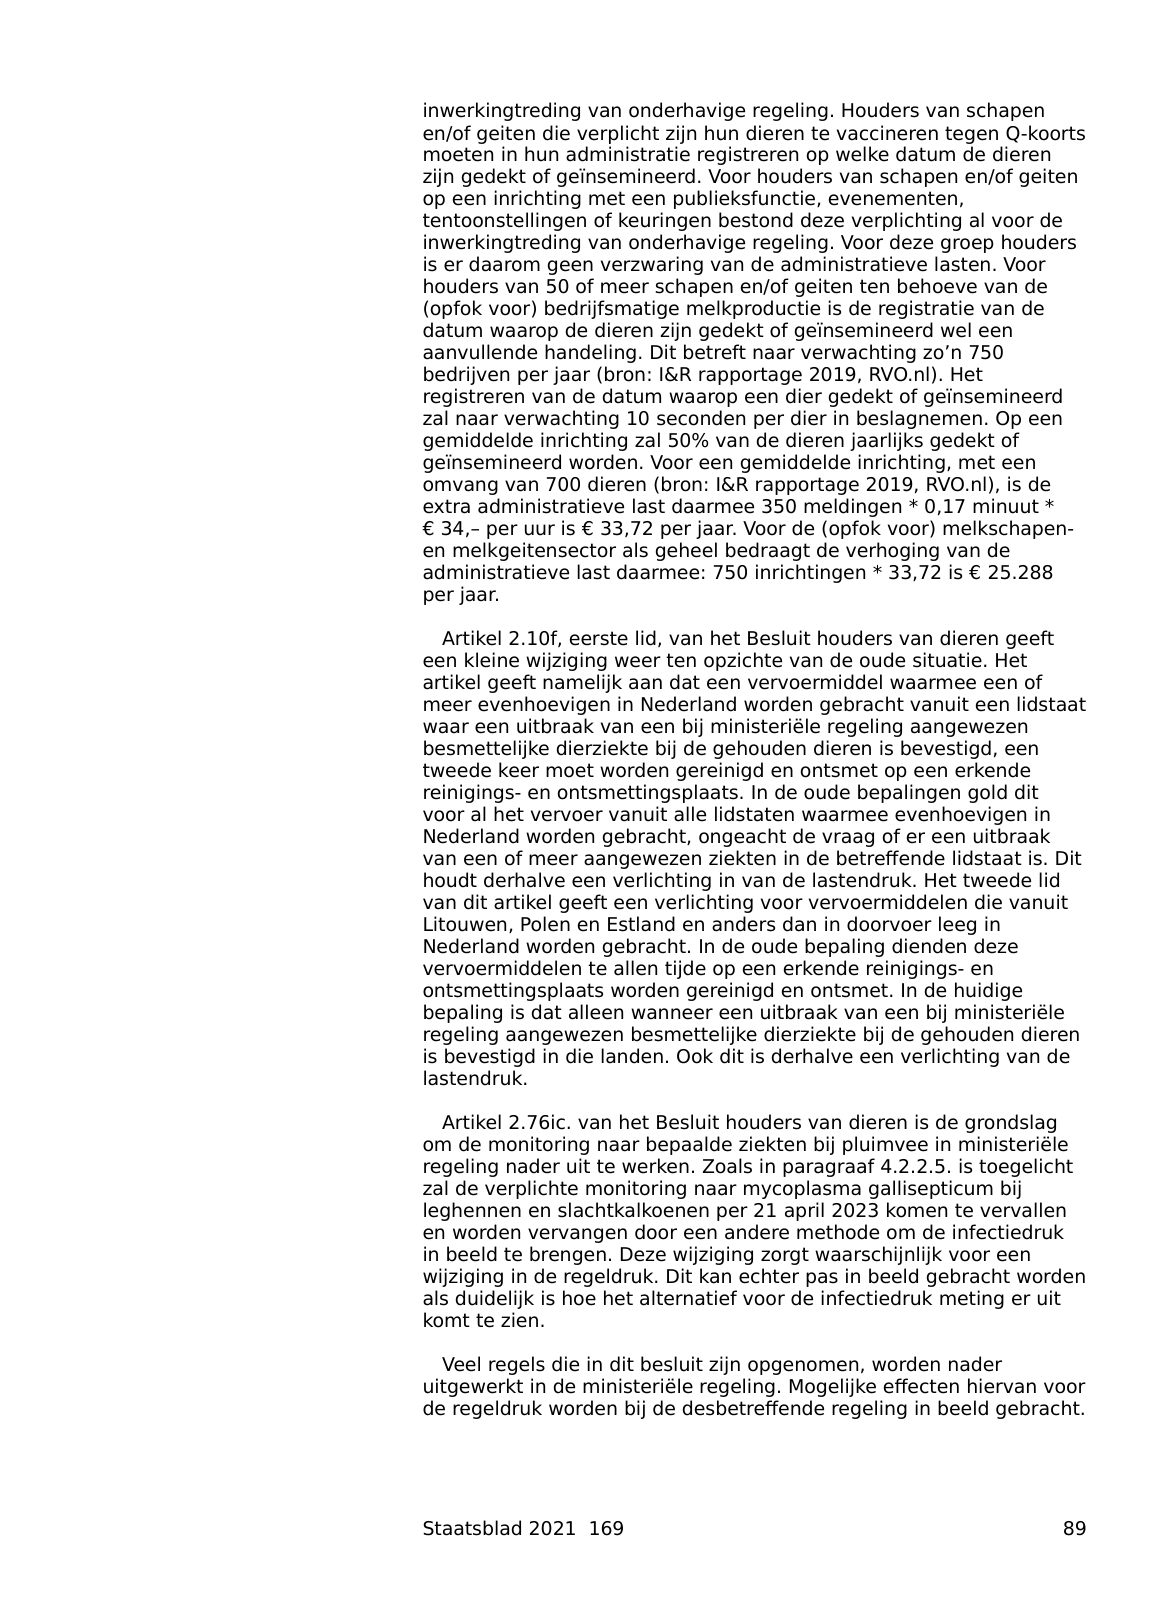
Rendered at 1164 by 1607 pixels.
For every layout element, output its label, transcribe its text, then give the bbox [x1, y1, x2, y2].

text Veel regels die in dit besluit zijn opgenomen, worden nader uitgewerkt in de ministeriële regeling. Mogelijke effecten hiervan voor de regeldruk worden bij de desbetreffende regeling in beeld gebracht. [422, 1354, 1087, 1420]
text inwerkingtreding van onderhavige regeling. Houders van schapen en/of geiten die verplicht zijn hun dieren te vaccineren tegen Q-koorts moeten in hun administratie registreren op welke datum de dieren zijn gedekt of geïnsemineerd. Voor houders van schapen en/of geiten op een inrichting met een publieksfunctie, evenementen, tentoonstellingen of keuringen bestond deze verplichting al voor de inwerkingtreding van onderhavige regeling. Voor deze groep houders is er daarom geen verzwaring van de administratieve lasten. Voor houders van 50 of meer schapen en/of geiten ten behoeve van de (opfok voor) bedrijfsmatige melkproductie is de registratie van de datum waarop de dieren zijn gedekt of geïnsemineerd wel een aanvullende handeling. Dit betreft naar verwachting zo’n 750 bedrijven per jaar (bron: I&R rapportage 2019, RVO.nl). Het registreren van de datum waarop een dier gedekt of geïnsemineerd zal naar verwachting 10 seconden per dier in beslagnemen. Op een gemiddelde inrichting zal 50% van de dieren jaarlijks gedekt of geïnsemineerd worden. Voor een gemiddelde inrichting, met een omvang van 700 dieren (bron: I&R rapportage 2019, RVO.nl), is de extra administratieve last daarmee 350 meldingen * 0,17 minuut * € 34,– per uur is € 33,72 per jaar. Voor de (opfok voor) melkschapen- en melkgeitensector als geheel bedraagt de verhoging van de administratieve last daarmee: 750 inrichtingen * 33,72 is € 25.288 per jaar. [422, 100, 1087, 606]
text Artikel 2.10f, eerste lid, van het Besluit houders van dieren geeft een kleine wijziging weer ten opzichte van de oude situatie. Het artikel geeft namelijk aan dat een vervoermiddel waarmee een of meer evenhoevigen in Nederland worden gebracht vanuit een lidstaat waar een uitbraak van een bij ministeriële regeling aangewezen besmettelijke dierziekte bij de gehouden dieren is bevestigd, een tweede keer moet worden gereinigd en ontsmet op een erkende reinigings- en ontsmettingsplaats. In de oude bepalingen gold dit voor al het vervoer vanuit alle lidstaten waarmee evenhoevigen in Nederland worden gebracht, ongeacht de vraag of er een uitbraak van een of meer aangewezen ziekten in de betreffende lidstaat is. Dit houdt derhalve een verlichting in van de lastendruk. Het tweede lid van dit artikel geeft een verlichting voor vervoermiddelen die vanuit Litouwen, Polen en Estland en anders dan in doorvoer leeg in Nederland worden gebracht. In de oude bepaling dienden deze vervoermiddelen te allen tijde op een erkende reinigings- en ontsmettingsplaats worden gereinigd en ontsmet. In de huidige bepaling is dat alleen wanneer een uitbraak van een bij ministeriële regeling aangewezen besmettelijke dierziekte bij de gehouden dieren is bevestigd in die landen. Ook dit is derhalve een verlichting van de lastendruk. [422, 628, 1087, 1090]
text Artikel 2.76ic. van het Besluit houders van dieren is de grondslag om de monitoring naar bepaalde ziekten bij pluimvee in ministeriële regeling nader uit te werken. Zoals in paragraaf 4.2.2.5. is toegelicht zal de verplichte monitoring naar mycoplasma gallisepticum bij leghennen en slachtkalkoenen per 21 april 2023 komen te vervallen en worden vervangen door een andere methode om de infectiedruk in beeld te brengen. Deze wijziging zorgt waarschijnlijk voor een wijziging in de regeldruk. Dit kan echter pas in beeld gebracht worden als duidelijk is hoe het alternatief voor de infectiedruk meting er uit komt te zien. [422, 1112, 1087, 1332]
